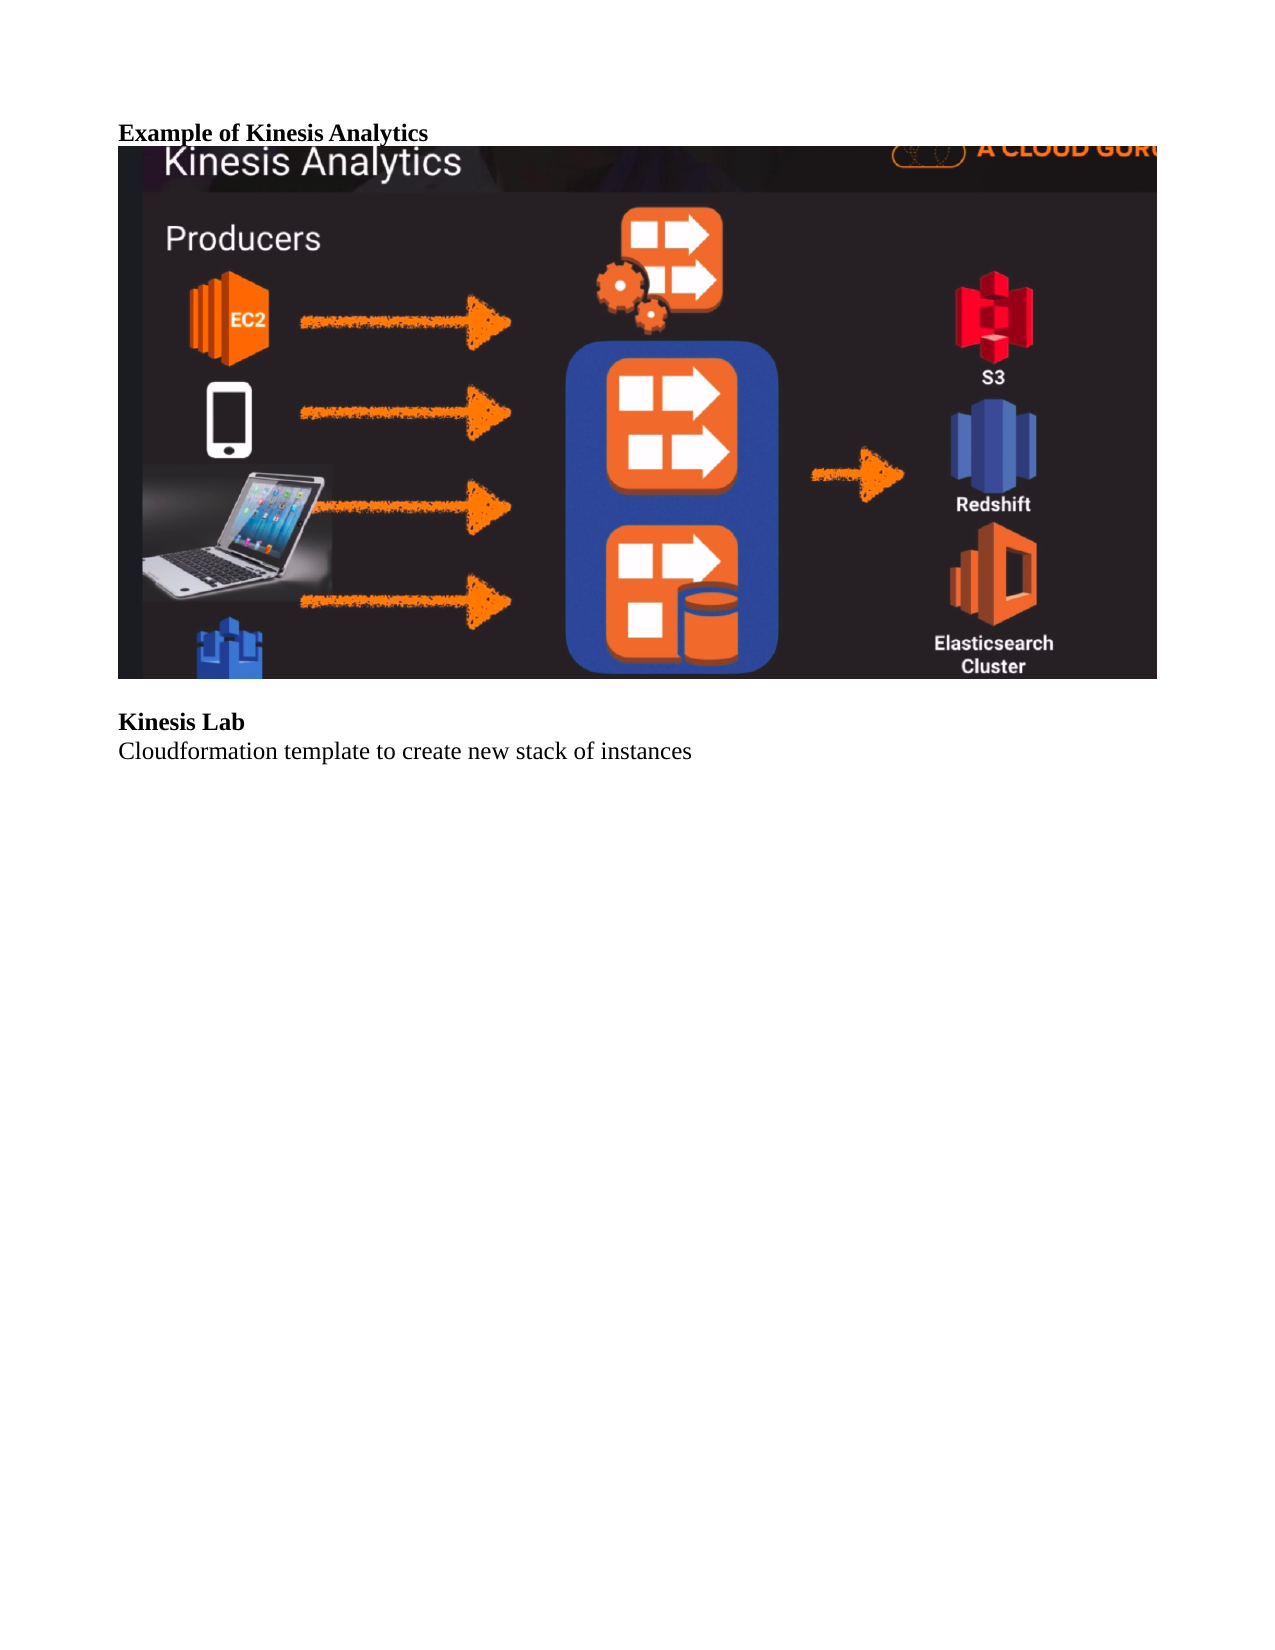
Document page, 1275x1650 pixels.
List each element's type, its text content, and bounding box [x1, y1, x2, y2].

text Cloudformation template to create new stack of instances [118, 736, 1157, 764]
picture [118, 146, 1157, 679]
text Example of Kinesis Analytics [118, 118, 1157, 146]
text Kinesis Lab [118, 707, 1157, 736]
